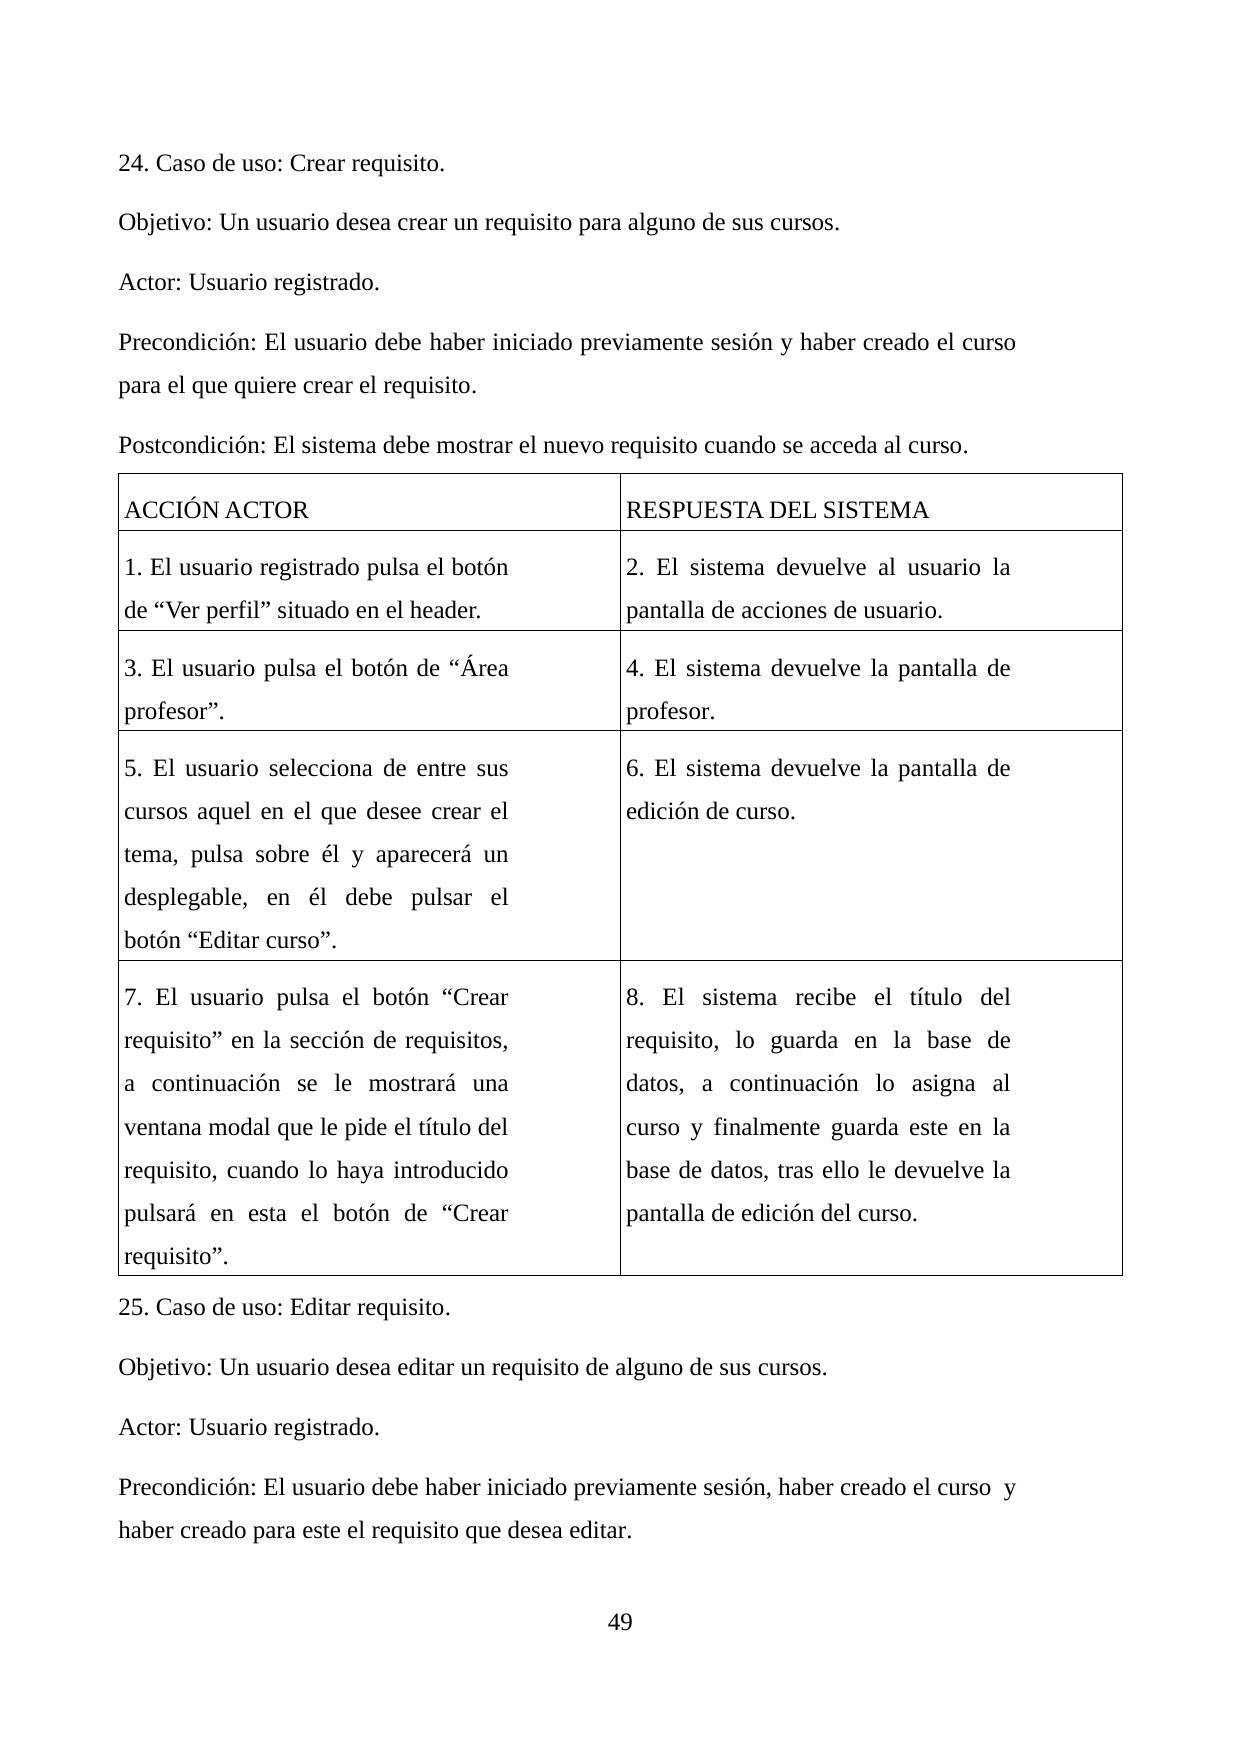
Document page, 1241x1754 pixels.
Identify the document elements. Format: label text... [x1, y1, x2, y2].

table_cell 1. El usuario registrado pulsa el botón de “Ver perfil” situado en el header. [119, 531, 620, 630]
table_cell 6. El sistema devuelve la pantalla de edición de curso. [621, 731, 1122, 960]
table_cell 5. El usuario selecciona de entre sus cursos aquel en el que desee crear el tema, pulsa sobre él y aparecerá un desplegable, en él debe pulsar el botón “Editar curso”. [119, 731, 620, 960]
text Precondición: El usuario debe haber iniciado previamente sesión, haber creado el curso y haber creado para este el requisito que desea editar. [118, 1472, 1017, 1543]
table_cell 4. El sistema devuelve la pantalla de profesor. [621, 631, 1122, 730]
text Objetivo: Un usuario desea editar un requisito de alguno de sus cursos. [118, 1352, 1017, 1381]
table_header RESPUESTA DEL SISTEMA [621, 474, 1122, 530]
table_cell 7. El usuario pulsa el botón “Crear requisito” en la sección de requisitos, a continuación se le mostrará una ventana modal que le pide el título del requisito, cuando lo haya introducido pulsará en esta el botón de “Crear requisito”. [119, 961, 620, 1275]
table_header ACCIÓN ACTOR [119, 474, 620, 530]
text Actor: Usuario registrado. [118, 267, 1017, 296]
table_cell 8. El sistema recibe el título del requisito, lo guarda en la base de datos, a continuación lo asigna al curso y finalmente guarda este en la base de datos, tras ello le devuelve la pantalla de edición del curso. [621, 961, 1122, 1275]
text 25. Caso de uso: Editar requisito. [118, 1292, 1017, 1321]
table_cell 3. El usuario pulsa el botón de “Área profesor”. [119, 631, 620, 730]
text Postcondición: El sistema debe mostrar el nuevo requisito cuando se acceda al curso. [118, 430, 1017, 459]
text Objetivo: Un usuario desea crear un requisito para alguno de sus cursos. [118, 207, 1017, 236]
text Actor: Usuario registrado. [118, 1412, 1017, 1441]
table_cell 2. El sistema devuelve al usuario la pantalla de acciones de usuario. [621, 531, 1122, 630]
text 24. Caso de uso: Crear requisito. [118, 148, 1017, 176]
text Precondición: El usuario debe haber iniciado previamente sesión y haber creado el curso para el que quiere crear el requisito. [118, 327, 1017, 399]
